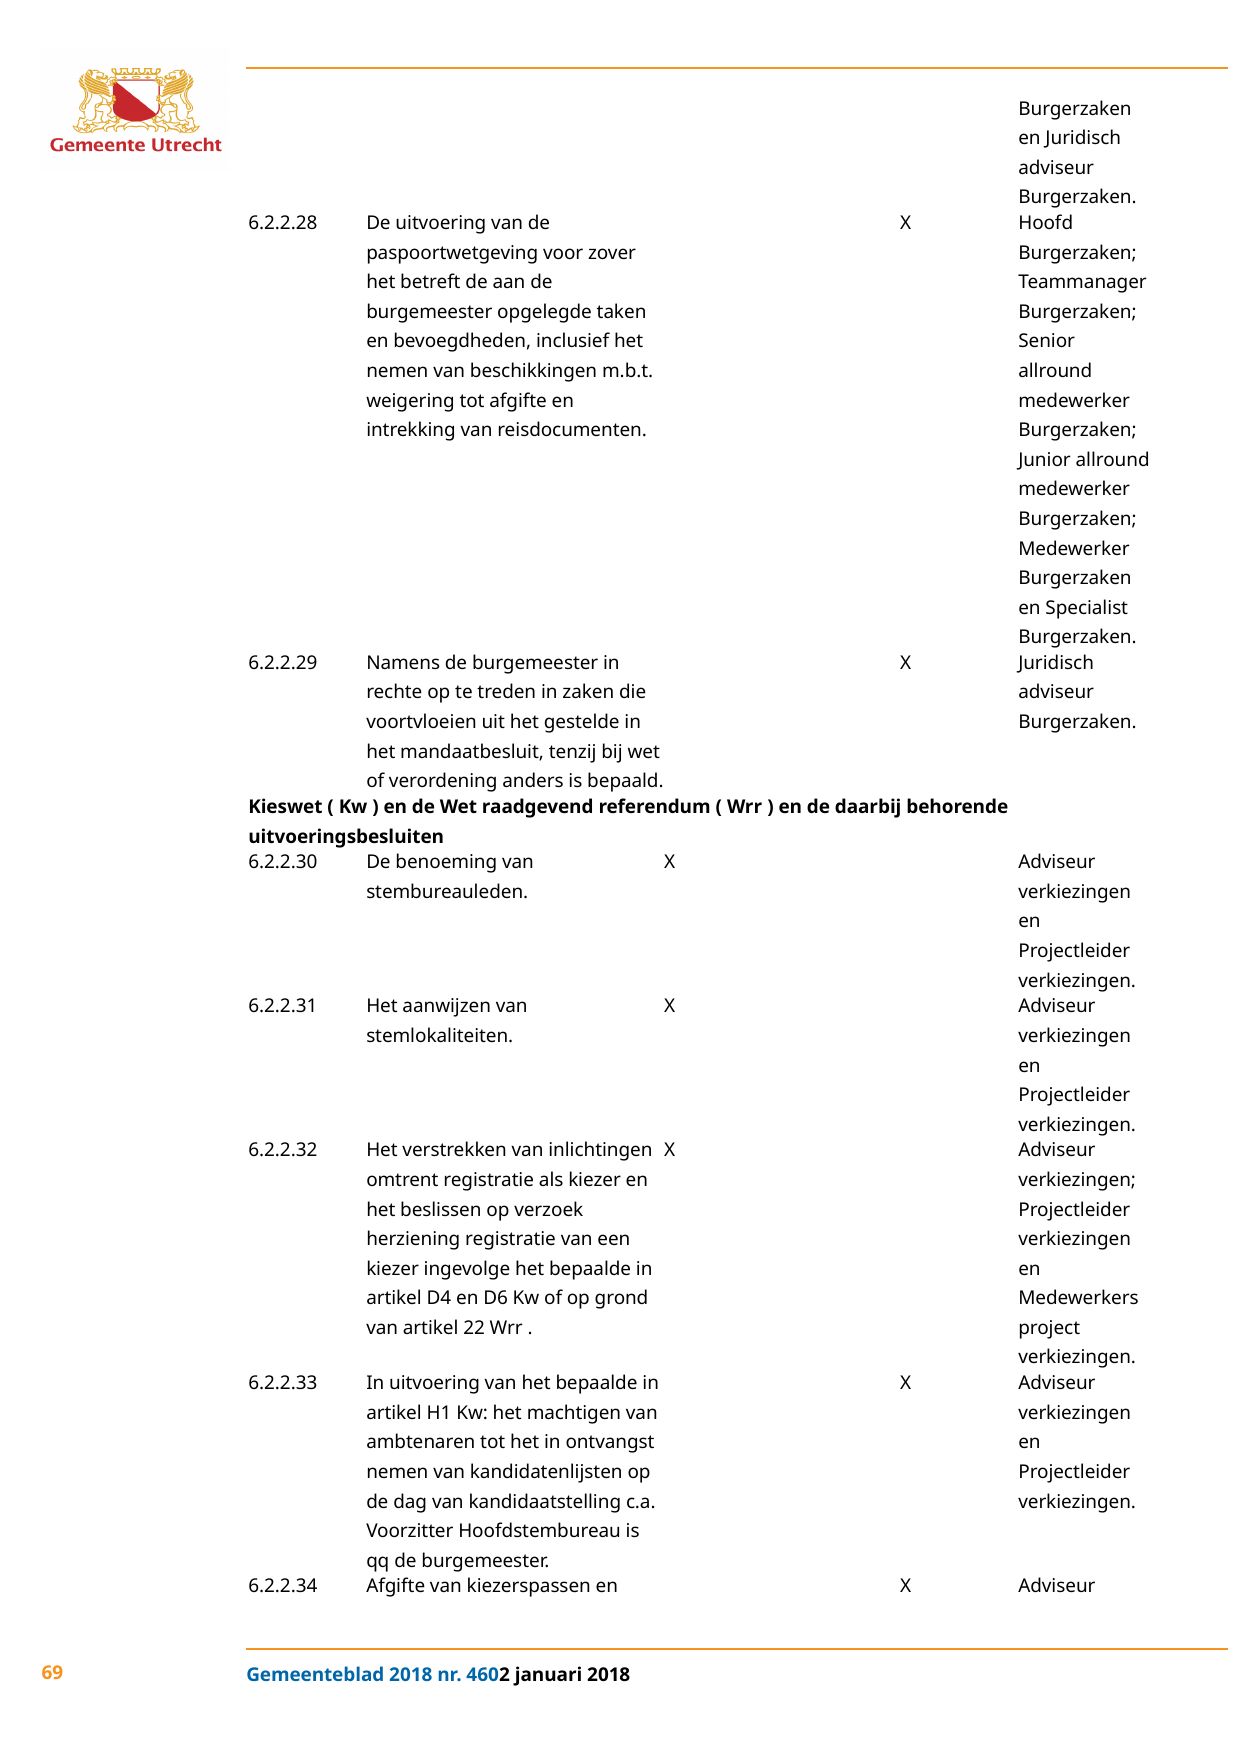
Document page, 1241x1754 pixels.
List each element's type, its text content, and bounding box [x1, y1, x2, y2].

table_cell [664, 1573, 900, 1598]
table_cell 6.2.2.32 [248, 1137, 366, 1369]
table_cell X [900, 1573, 1018, 1598]
table_cell [664, 209, 900, 649]
table_cell X [664, 1137, 900, 1369]
table_cell [900, 1137, 1018, 1369]
table_cell Adviseur verkiezingen; Projectleider verkiezingen en Medewerkers project verkiezingen. [1018, 1137, 1152, 1369]
table_cell Het aanwijzen van stemlokaliteiten. [366, 993, 664, 1137]
table_cell De uitvoering van de paspoortwetgeving voor zover het betreft de aan de burgemeester opgelegde taken en bevoegdheden, inclusief het nemen van beschikkingen m.b.t. weigering tot afgifte en intrekking van reisdocumenten. [366, 209, 664, 649]
picture [41, 47, 231, 172]
table_cell [664, 649, 900, 793]
table_cell Adviseur verkiezingen en Projectleider verkiezingen. [1018, 1370, 1152, 1573]
table_cell De benoeming van stembureauleden. [366, 849, 664, 993]
table_cell 6.2.2.31 [248, 993, 366, 1137]
table_cell [900, 993, 1018, 1137]
table_cell Adviseur verkiezingen en Projectleider verkiezingen. [1018, 993, 1152, 1137]
table_cell 6.2.2.28 [248, 209, 366, 649]
table_cell Hoofd Burgerzaken; Teammanager Burgerzaken; Senior allround medewerker Burgerzaken; Junior allround medewerker Burgerzaken; Medewerker Burgerzaken en Specialist Burgerzaken. [1018, 209, 1152, 649]
table_cell X [664, 849, 900, 993]
table_cell [900, 849, 1018, 993]
table_cell [900, 95, 1018, 209]
table_cell Juridisch adviseur Burgerzaken. [1018, 649, 1152, 793]
table_cell [664, 95, 900, 209]
table_cell 6.2.2.34 [248, 1573, 366, 1598]
table_cell Adviseur [1018, 1573, 1152, 1598]
table_cell [366, 95, 664, 209]
table_cell X [900, 649, 1018, 793]
table_cell Adviseur verkiezingen en Projectleider verkiezingen. [1018, 849, 1152, 993]
table_cell 6.2.2.30 [248, 849, 366, 993]
table_cell X [900, 209, 1018, 649]
table_cell Het verstrekken van inlichtingen omtrent registratie als kiezer en het beslissen op verzoek herziening registratie van een kiezer ingevolge het bepaalde in artikel D4 en D6 Kw of op grond van artikel 22 Wrr . [366, 1137, 664, 1369]
table_cell 6.2.2.33 [248, 1370, 366, 1573]
table_cell Kieswet ( Kw ) en de Wet raadgevend referendum ( Wrr ) en de daarbij behorende uitvoeringsbesluiten [248, 793, 1152, 848]
table_cell Namens de burgemeester in rechte op te treden in zaken die voortvloeien uit het gestelde in het mandaatbesluit, tenzij bij wet of verordening anders is bepaald. [366, 649, 664, 793]
table_cell In uitvoering van het bepaalde in artikel H1 Kw: het machtigen van ambtenaren tot het in ontvangst nemen van kandidatenlijsten op de dag van kandidaatstelling c.a. Voorzitter Hoofdstembureau is qq de burgemeester. [366, 1370, 664, 1573]
table_cell X [664, 993, 900, 1137]
table_cell [248, 95, 366, 209]
table_cell Burgerzaken en Juridisch adviseur Burgerzaken. [1018, 95, 1152, 209]
table_cell 6.2.2.29 [248, 649, 366, 793]
table_cell Afgifte van kiezerspassen en [366, 1573, 664, 1598]
table_cell [664, 1370, 900, 1573]
table_cell X [900, 1370, 1018, 1573]
